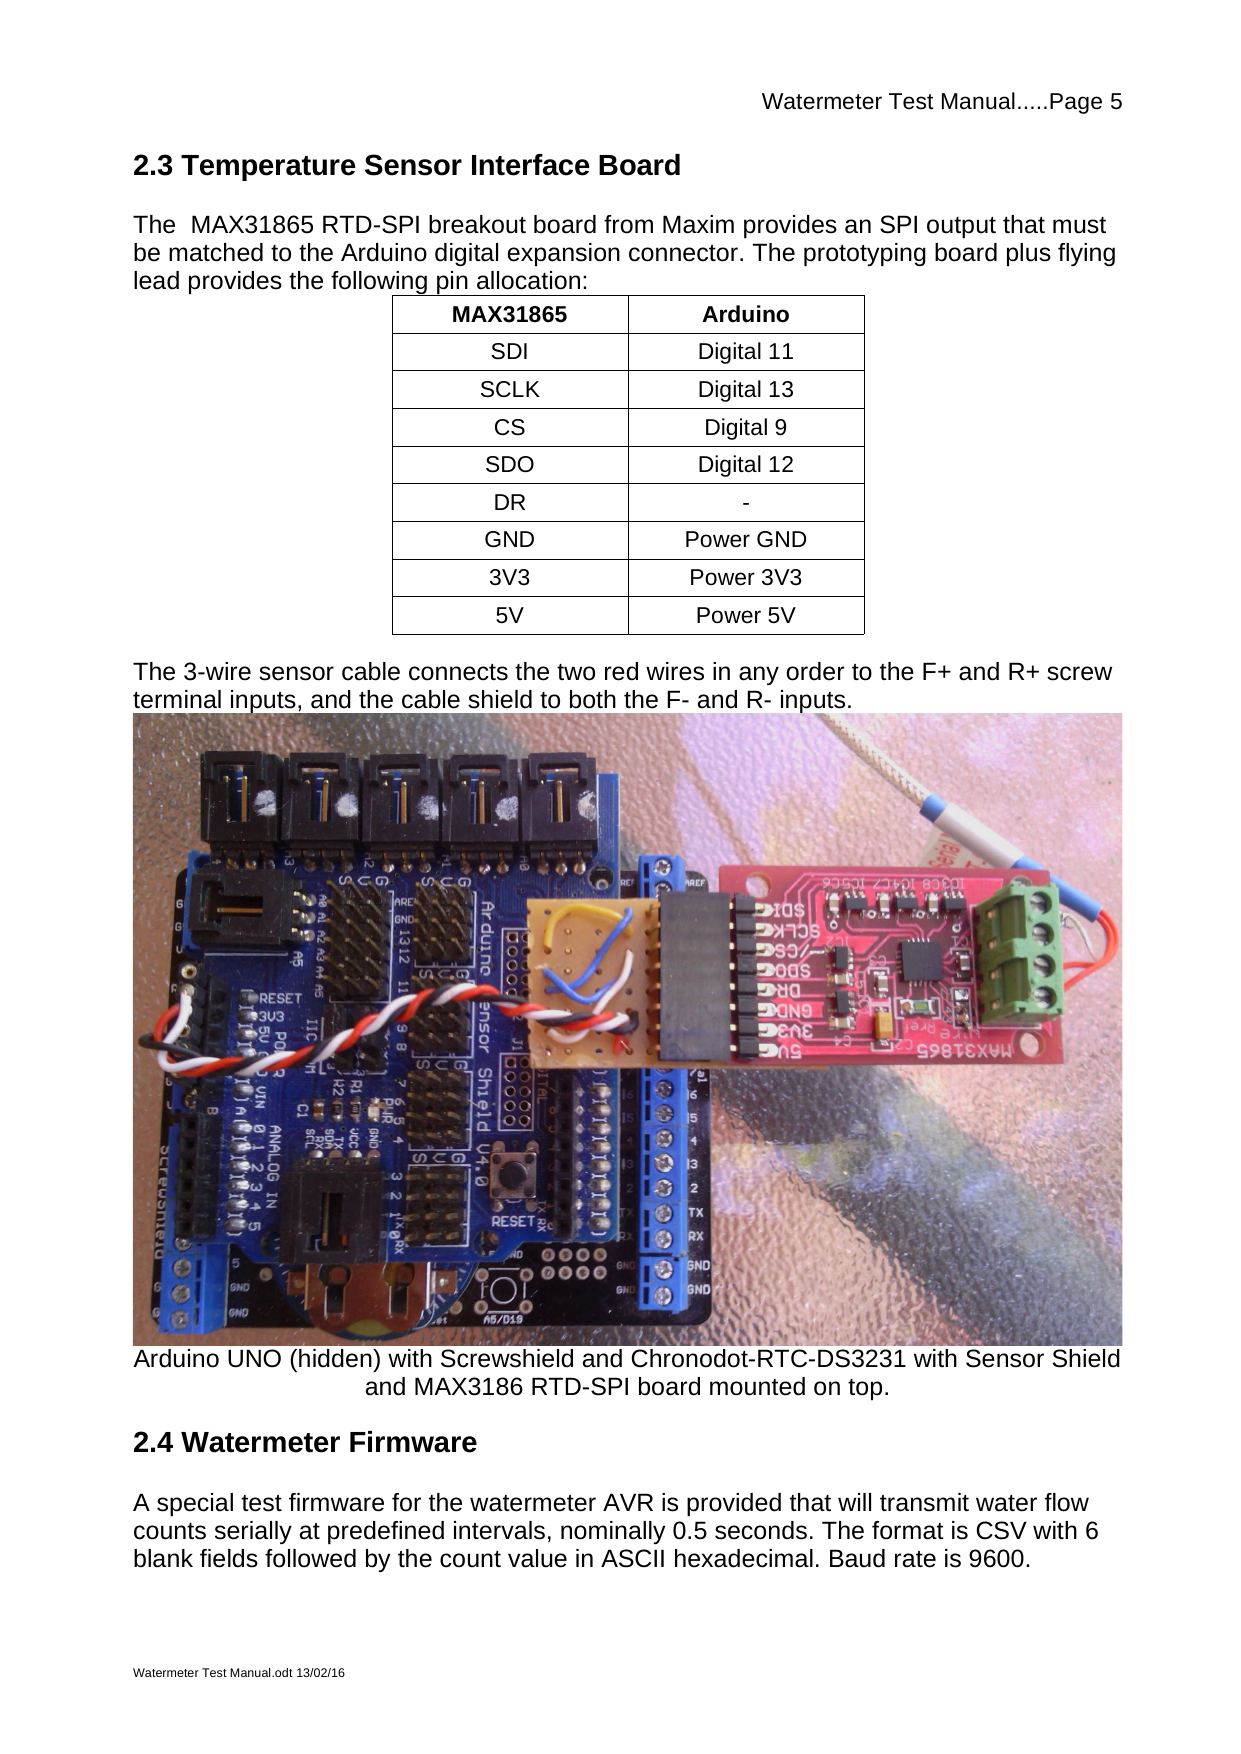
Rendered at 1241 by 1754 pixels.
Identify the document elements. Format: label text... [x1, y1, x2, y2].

table_cell SDO [393, 447, 628, 483]
table_cell Digital 13 [629, 371, 864, 408]
table_cell DR [393, 484, 628, 521]
subtitle Temperature Sensor Interface Board [133, 149, 1123, 181]
table_cell - [629, 484, 864, 521]
table_header Arduino [629, 296, 864, 333]
table_cell SCLK [393, 371, 628, 408]
text The MAX31865 RTD-SPI breakout board from Maxim provides an SPI output that must be matched to the Arduino digital expansion connector. The prototyping board plus flying lead provides the following pin allocation: [133, 211, 1123, 295]
text Arduino UNO (hidden) with Screwshield and Chronodot-RTC-DS3231 with Sensor Shield and MAX3186 RTD-SPI board mounted on top. [133, 1346, 1123, 1401]
table_cell Power 3V3 [629, 560, 864, 596]
subtitle Watermeter Firmware [133, 1426, 1123, 1458]
table_cell Digital 9 [629, 409, 864, 446]
table_cell Digital 12 [629, 447, 864, 483]
table_cell SDI [393, 334, 628, 370]
table_cell Digital 11 [629, 334, 864, 370]
text The 3-wire sensor cable connects the two red wires in any order to the F+ and R+ screw terminal inputs, and the cable shield to both the F- and R- inputs. [133, 657, 1123, 713]
table_cell CS [393, 409, 628, 446]
table_cell GND [393, 522, 628, 559]
text A special test firmware for the watermeter AVR is provided that will transmit water flow counts serially at predefined intervals, nominally 0.5 seconds. The format is CSV with 6 blank fields followed by the count value in ASCII hexadecimal. Baud rate is 9600. [133, 1489, 1123, 1573]
table_cell Power 5V [629, 597, 864, 634]
table_header MAX31865 [393, 296, 628, 333]
picture [132, 713, 1123, 1346]
table_cell 3V3 [393, 560, 628, 596]
table_cell Power GND [629, 522, 864, 559]
table_cell 5V [393, 597, 628, 634]
